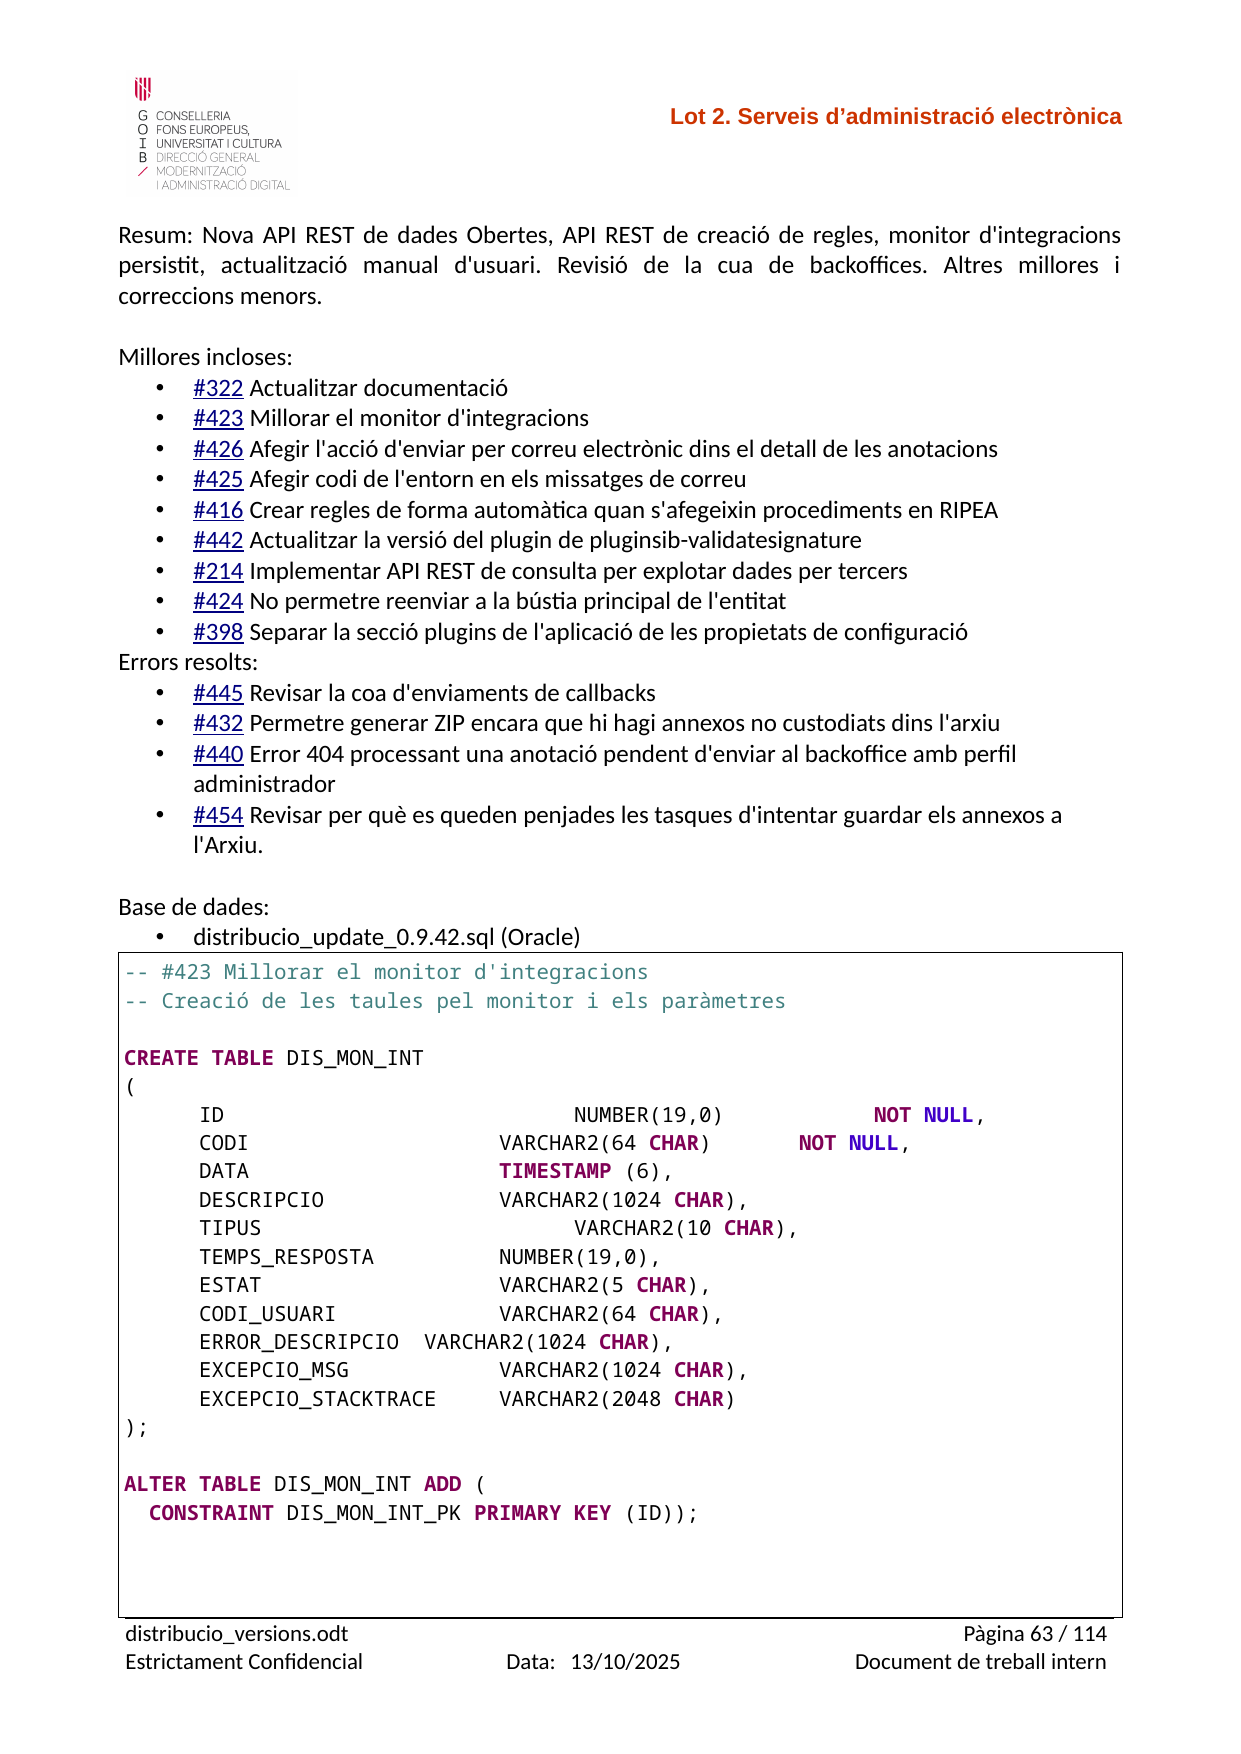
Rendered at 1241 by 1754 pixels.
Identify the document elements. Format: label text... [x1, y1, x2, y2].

list #425 Afegir codi de l'entorn en els missatges de correu [156, 463, 1122, 494]
text Errors resolts: [118, 646, 1122, 677]
list #416 Crear regles de forma automàtica quan s'afegeixin procediments en RIPEA [156, 494, 1122, 524]
list #214 Implementar API REST de consulta per explotar dades per tercers [156, 555, 1122, 585]
list distribucio_update_0.9.42.sql (Oracle) [156, 921, 1122, 952]
list #423 Millorar el monitor d'integracions [156, 402, 1122, 433]
picture [126, 70, 299, 197]
text Base de dades: [118, 891, 1122, 921]
list #398 Separar la secció plugins de l'aplicació de les propietats de configuració [156, 616, 1122, 646]
text Resum: Nova API REST de dades Obertes, API REST de creació de regles, monitor d'integracions persistit, actualització manual d'usuari. Revisió de la cua de backoffices. Altres millores i correccions menors. [118, 219, 1122, 311]
list #442 Actualitzar la versió del plugin de pluginsib-validatesignature [156, 524, 1122, 555]
list #424 No permetre reenviar a la bústia principal de l'entitat [156, 585, 1122, 616]
list #432 Permetre generar ZIP encara que hi hagi annexos no custodiats dins l'arxiu [156, 707, 1122, 738]
list #445 Revisar la coa d'enviaments de callbacks [156, 677, 1122, 707]
list #440 Error 404 processant una anotació pendent d'enviar al backoffice amb perfil administrador [156, 738, 1122, 799]
list #322 Actualitzar documentació [156, 372, 1122, 402]
list #454 Revisar per què es queden penjades les tasques d'intentar guardar els annexos a l'Arxiu. [156, 799, 1122, 860]
table_header -- #423 Millorar el monitor d'integracions -- Creació de les taules pel monitor i els paràmetres CREATE TABLE DIS_MON_INT ( ID NUMBER(19,0) NOT NULL, CODI VARCHAR2(64 CHAR) NOT NULL, DATA TIMESTAMP (6), DESCRIPCIO VARCHAR2(1024 CHAR), TIPUS VARCHAR2(10 CHAR), TEMPS_RESPOSTA NUMBER(19,0), ESTAT VARCHAR2(5 CHAR), CODI_USUARI VARCHAR2(64 CHAR), ERROR_DESCRIPCIO VARCHAR2(1024 CHAR), EXCEPCIO_MSG VARCHAR2(1024 CHAR), EXCEPCIO_STACKTRACE VARCHAR2(2048 CHAR) ); ALTER TABLE DIS_MON_INT ADD ( CONSTRAINT DIS_MON_INT_PK PRIMARY KEY (ID)); [119, 953, 1122, 1617]
list #426 Afegir l'acció d'enviar per correu electrònic dins el detall de les anotacions [156, 433, 1122, 463]
text Millores incloses: [118, 341, 1122, 372]
